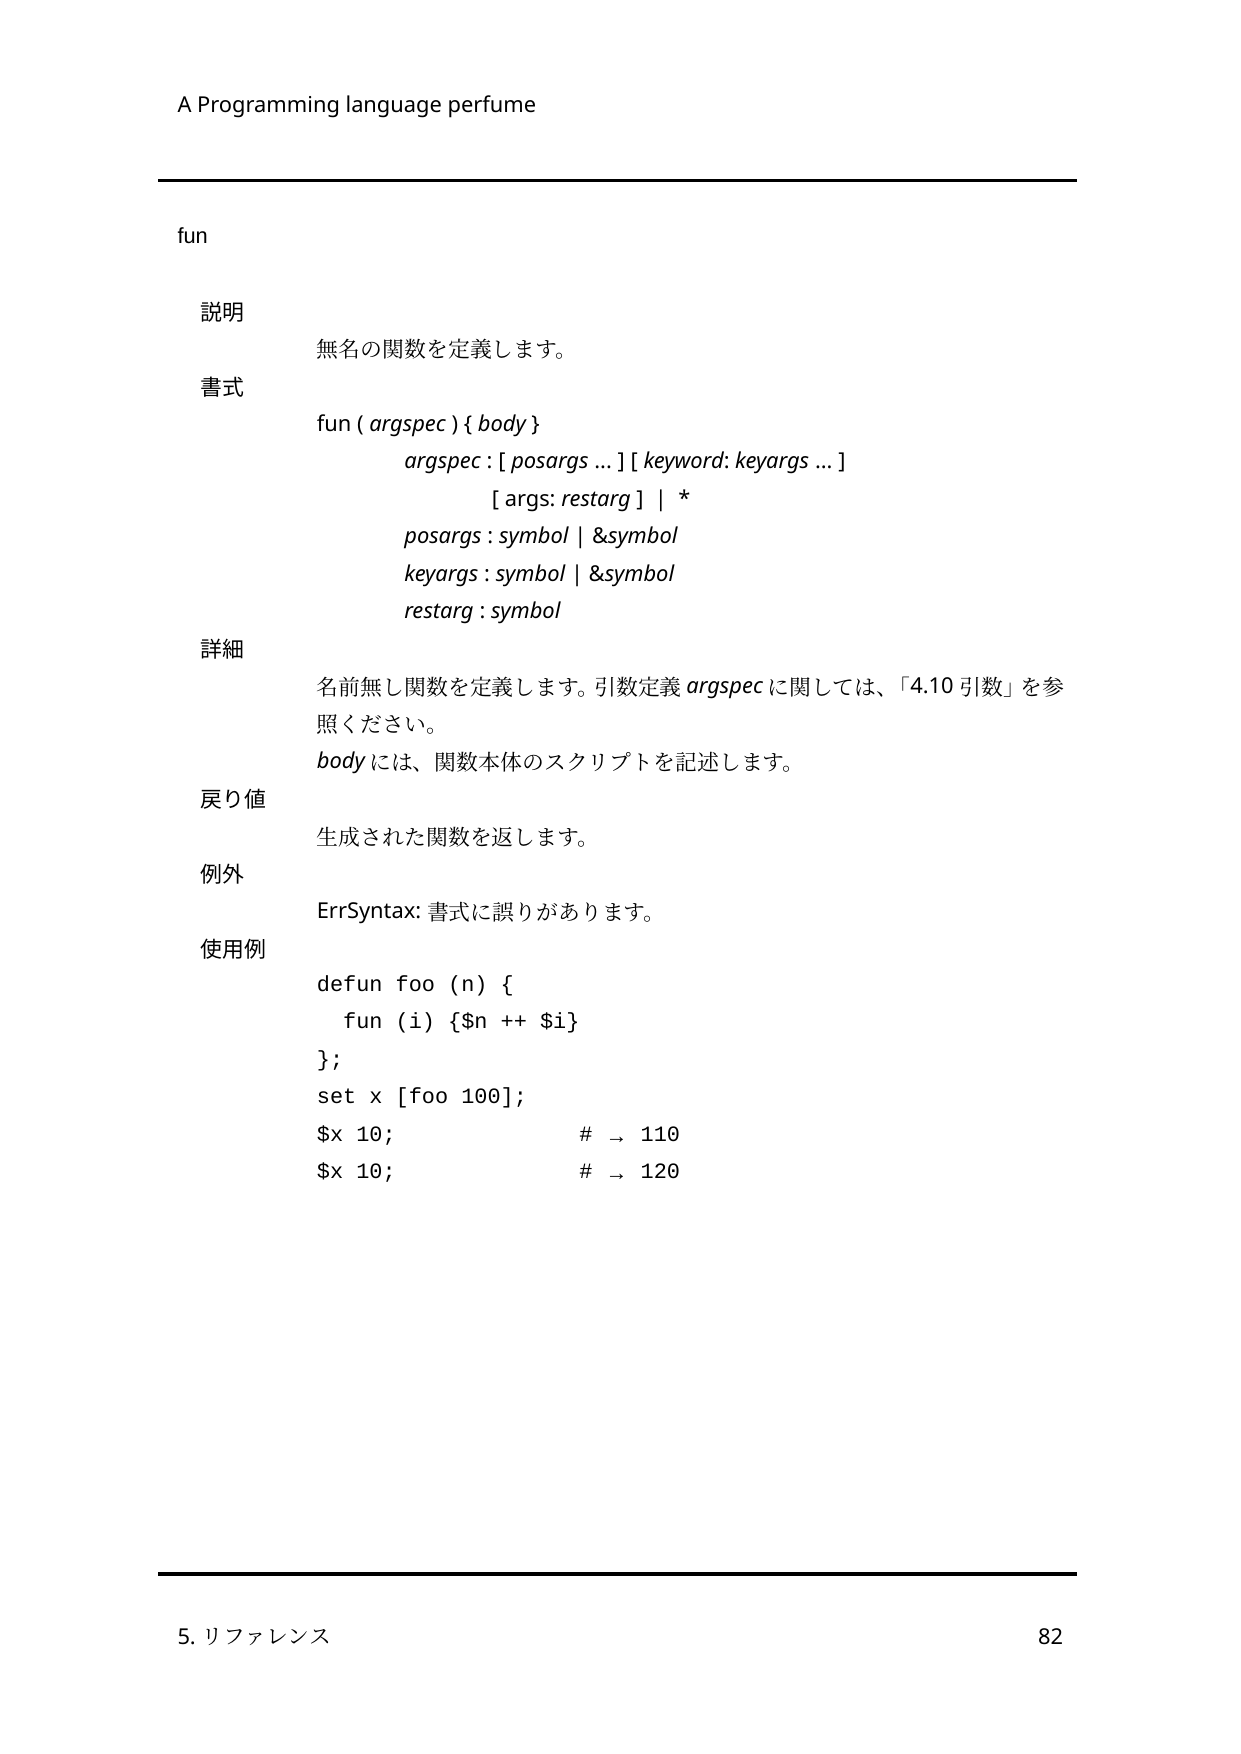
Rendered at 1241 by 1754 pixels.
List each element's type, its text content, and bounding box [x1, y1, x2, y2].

table_cell 例外 [200, 854, 317, 929]
table_cell 戻り値 [200, 779, 317, 854]
table_cell 書式 [200, 367, 317, 629]
table_cell ErrSyntax: 書式に誤りがあります。 [317, 854, 1063, 929]
table_cell defun foo (n) { fun (i) {$n ++ $i} }; set x [foo 100]; $x 10; # → 110 $x 10; # → 120 [317, 929, 1063, 1192]
table_cell 詳細 [200, 629, 317, 779]
table_header 無名の関数を定義します。 [317, 292, 1063, 367]
table_cell 使用例 [200, 929, 317, 1192]
subtitle fun [177, 217, 1063, 254]
table_cell 名前無し関数を定義します。引数定義argspecに関しては、「4.10 引数」を参照ください。 bodyには、関数本体のスクリプトを記述します。 [317, 629, 1063, 779]
table_cell fun ( argspec ) { body } argspec : [ posargs ... ] [ keyword: keyargs ... ] [ args: restarg ] | * posargs : symbol | &symbol keyargs : symbol | &symbol restarg : symbol [317, 367, 1063, 629]
table_cell 生成された関数を返します。 [317, 779, 1063, 854]
table_header 説明 [200, 292, 317, 367]
